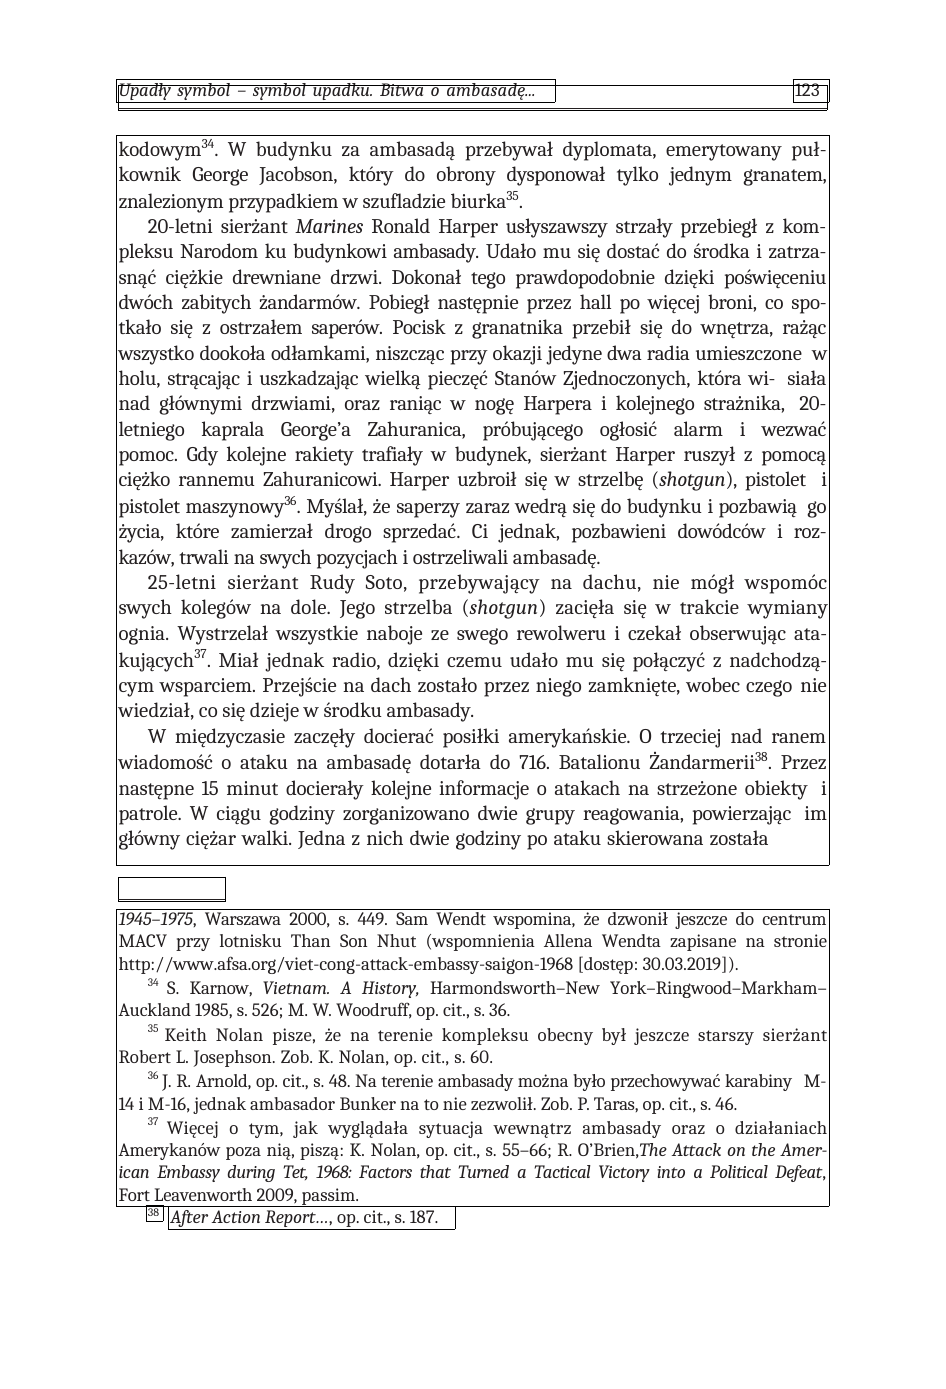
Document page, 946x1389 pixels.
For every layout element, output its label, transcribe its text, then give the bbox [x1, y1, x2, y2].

text 37 Więcej o tym, jak wyglądała sytuacja wewnątrz ambasady oraz o działaniach Amerykanów poza nią, piszą: K. Nolan, op. cit., s. 55–66; R. O’Brien,The Attack on the Amer- ican Embassy during Tet, 1968: Factors that Turned a Tactical Victory into a Political Defeat, Fort Leavenworth 2009, passim. [118, 1116, 827, 1206]
text kodowym34. W budynku za ambasadą przebywał dyplomata, emerytowany puł- kownik George Jacobson, który do obrony dysponował tylko jednym granatem, znalezionym przypadkiem w szufladzie biurka35. [118, 136, 827, 213]
text 38 [148, 1206, 163, 1219]
text 34 S. Karnow, Vietnam. A History, Harmondsworth–New York–Ringwood–Markham– Auckland 1985, s. 526; M. W. Woodruff, op. cit., s. 36. [118, 976, 827, 1022]
text 25-letni sierżant Rudy Soto, przebywający na dachu, nie mógł wspomóc swych kolegów na dole. Jego strzelba (shotgun) zacięła się w trakcie wymiany ognia. Wystrzelał wszystkie naboje ze swego rewolweru i czekał obserwując ata- kujących37. Miał jednak radio, dzięki czemu udało mu się połączyć z nadchodzą- cym wsparciem. Przejście na dach zostało przez niego zamknięte, wobec czego nie wiedział, co się dzieje w środku ambasady. [118, 571, 827, 723]
text [118, 80, 555, 85]
text 1945–1975, Warszawa 2000, s. 449. Sam Wendt wspomina, że dzwonił jeszcze do centrum MACV przy lotnisku Than Son Nhut (wspomnienia Allena Wendta zapisane na stronie http://www.afsa.org/viet-cong-attack-embassy-saigon-1968 [dostęp: 30.03.2019]). [118, 910, 827, 975]
text After Action Report…, op. cit., s. 187. [170, 1207, 455, 1228]
text 20-letni sierżant Marines Ronald Harper usłyszawszy strzały przebiegł z kom- pleksu Narodom ku budynkowi ambasady. Udało mu się dostać do środka i zatrza- snąć ciężkie drewniane drzwi. Dokonał tego prawdopodobnie dzięki poświęceniu dwóch zabitych żandarmów. Pobiegł następnie przez hall po więcej broni, co spo- tkało się z ostrzałem saperów. Pocisk z granatnika przebił się do wnętrza, rażąc wszystko dookoła odłamkami, niszcząc przy okazji jedyne dwa radia umieszczone w holu, strącając i uszkadzając wielką pieczęć Stanów Zjednoczonych, która wi- siała nad głównymi drzwiami, oraz raniąc w nogę Harpera i kolejnego strażnika, 20-letniego kaprala George’a Zahuranica, próbującego ogłosić alarm i wezwać pomoc. Gdy kolejne rakiety trafiały w budynek, sierżant Harper ruszył z pomocą ciężko rannemu Zahuranicowi. Harper uzbroił się w strzelbę (shotgun), pistolet i pistolet maszynowy36. Myślał, że saperzy zaraz wedrą się do budynku i pozbawią go życia, które zamierzał drogo sprzedać. Ci jednak, pozbawieni dowódców i roz- kazów, trwali na swych pozycjach i ostrzeliwali ambasadę. [118, 215, 827, 569]
text Upadły symbol – symbol upadku. Bitwa o ambasadę... [119, 86, 555, 101]
text W międzyczasie zaczęły docierać posiłki amerykańskie. O trzeciej nad ranem wiadomość o ataku na ambasadę dotarła do 716. Batalionu Żandarmerii38. Przez następne 15 minut docierały kolejne informacje o atakach na strzeżone obiekty i patrole. W ciągu godziny zorganizowano dwie grupy reagowania, powierzając im główny ciężar walki. Jedna z nich dwie godziny po ataku skierowana została [118, 724, 827, 850]
text 35 Keith Nolan pisze, że na terenie kompleksu obecny był jeszcze starszy sierżant Robert L. Josephson. Zob. K. Nolan, op. cit., s. 60. [118, 1022, 827, 1068]
text 36 J. R. Arnold, op. cit., s. 48. Na terenie ambasady można było przechowywać karabiny M-14 i M-16, jednak ambasador Bunker na to nie zezwolił. Zob. P. Taras, op. cit., s. 46. [118, 1069, 827, 1115]
text 123 [795, 80, 829, 101]
